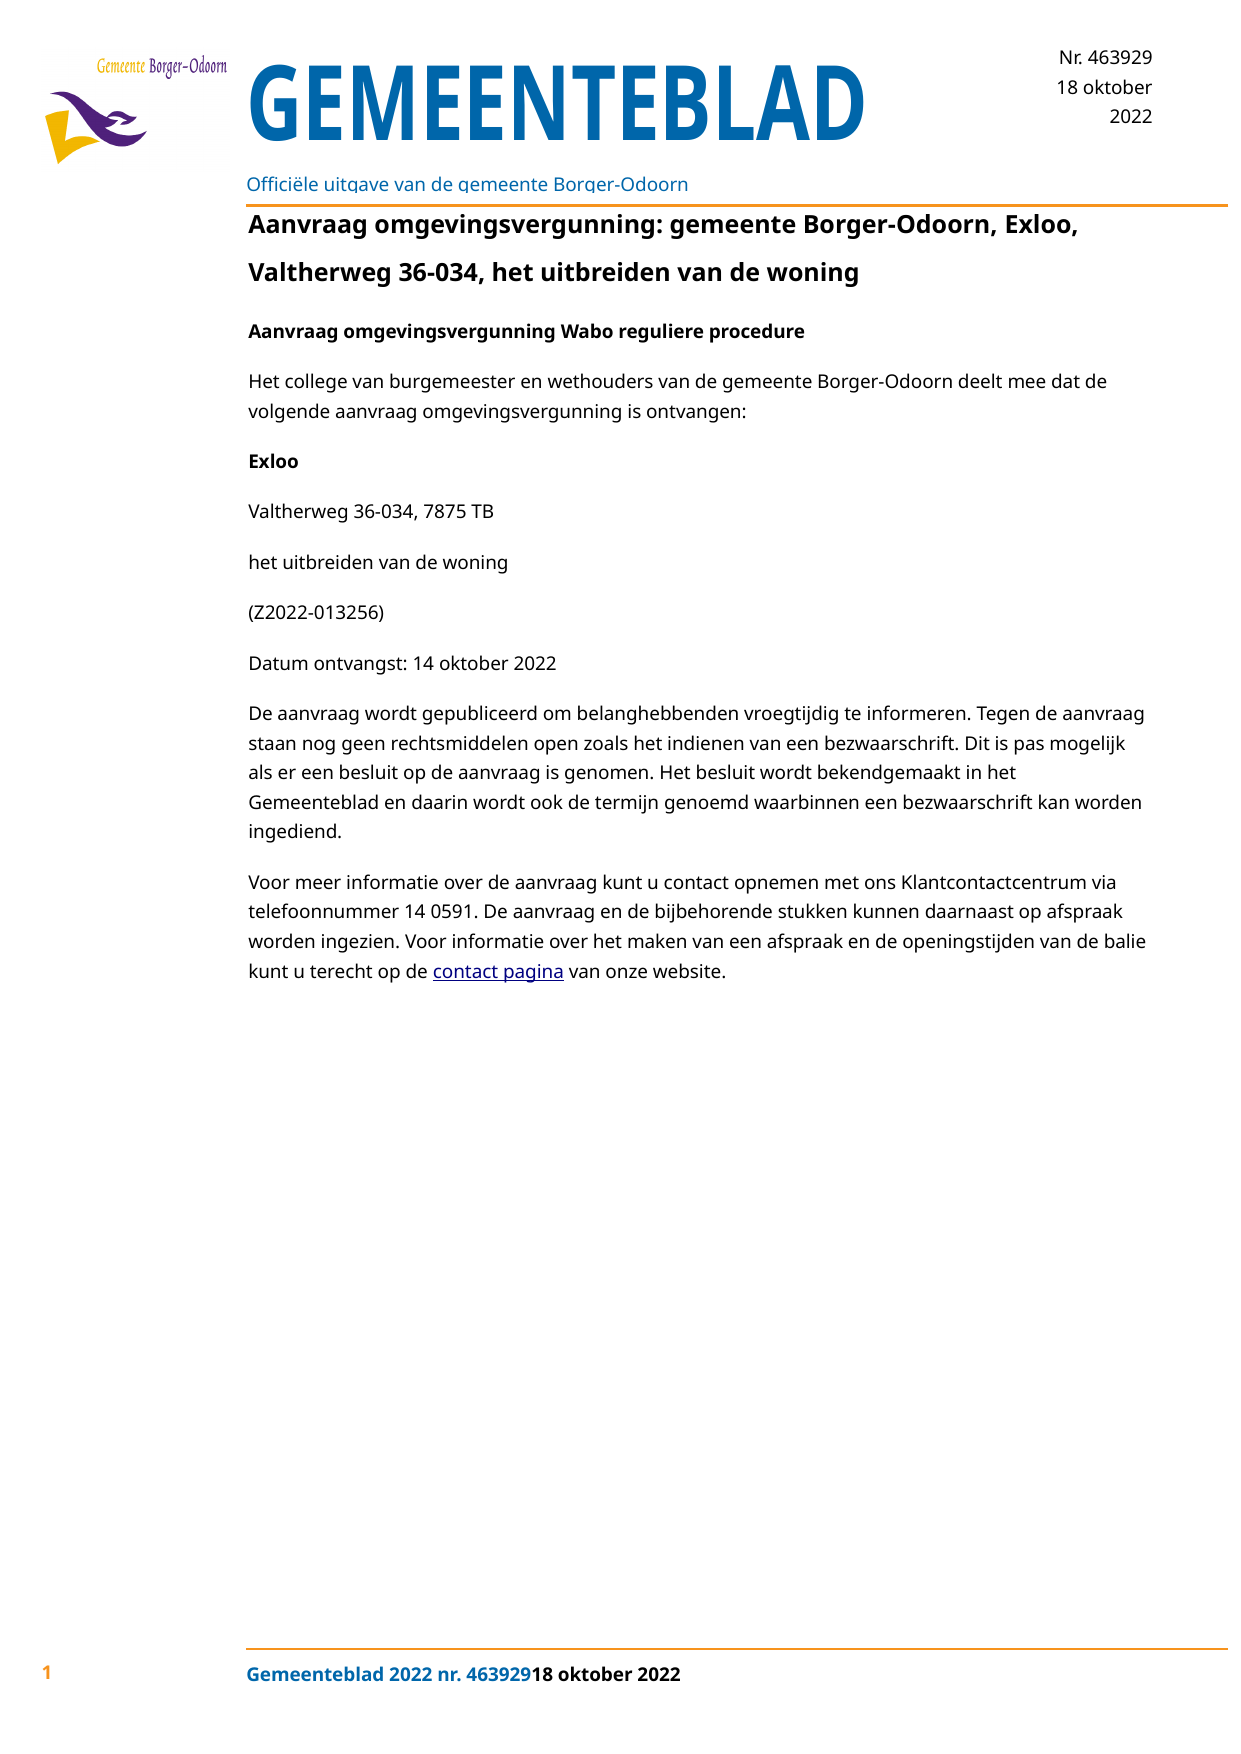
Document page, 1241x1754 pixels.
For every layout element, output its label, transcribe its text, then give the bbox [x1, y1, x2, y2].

text De aanvraag wordt gepubliceerd om belanghebbenden vroegtijdig te informeren. Tegen de aanvraag staan nog geen rechtsmiddelen open zoals het indienen van een bezwaarschrift. Dit is pas mogelijk als er een besluit op de aanvraag is genomen. Het besluit wordt bekendgemaakt in het Gemeenteblad en daarin wordt ook de termijn genoemd waarbinnen een bezwaarschrift kan worden ingediend. [248, 700, 1152, 844]
text Exloo [248, 448, 1152, 474]
text Het college van burgemeester en wethouders van de gemeente Borger-Odoorn deelt mee dat de volgende aanvraag omgevingsvergunning is ontvangen: [248, 368, 1152, 424]
text Aanvraag omgevingsvergunning: gemeente Borger-Odoorn, Exloo, Valtherweg 36-034, het uitbreiden van de woning [248, 207, 1152, 288]
text (Z2022-013256) [248, 599, 1152, 625]
text het uitbreiden van de woning [248, 549, 1152, 575]
text Aanvraag omgevingsvergunning Wabo reguliere procedure [248, 318, 1152, 344]
text Valtherweg 36-034, 7875 TB [248, 499, 1152, 524]
text Datum ontvangst: 14 oktober 2022 [248, 650, 1152, 676]
picture [41, 47, 231, 172]
text Voor meer informatie over de aanvraag kunt u contact opnemen met ons Klantcontactcentrum via telefoonnummer 14 0591. De aanvraag en de bijbehorende stukken kunnen daarnaast op afspraak worden ingezien. Voor informatie over het maken van een afspraak en de openingstijden van de balie kunt u terecht op de contact pagina van onze website. [248, 869, 1152, 984]
